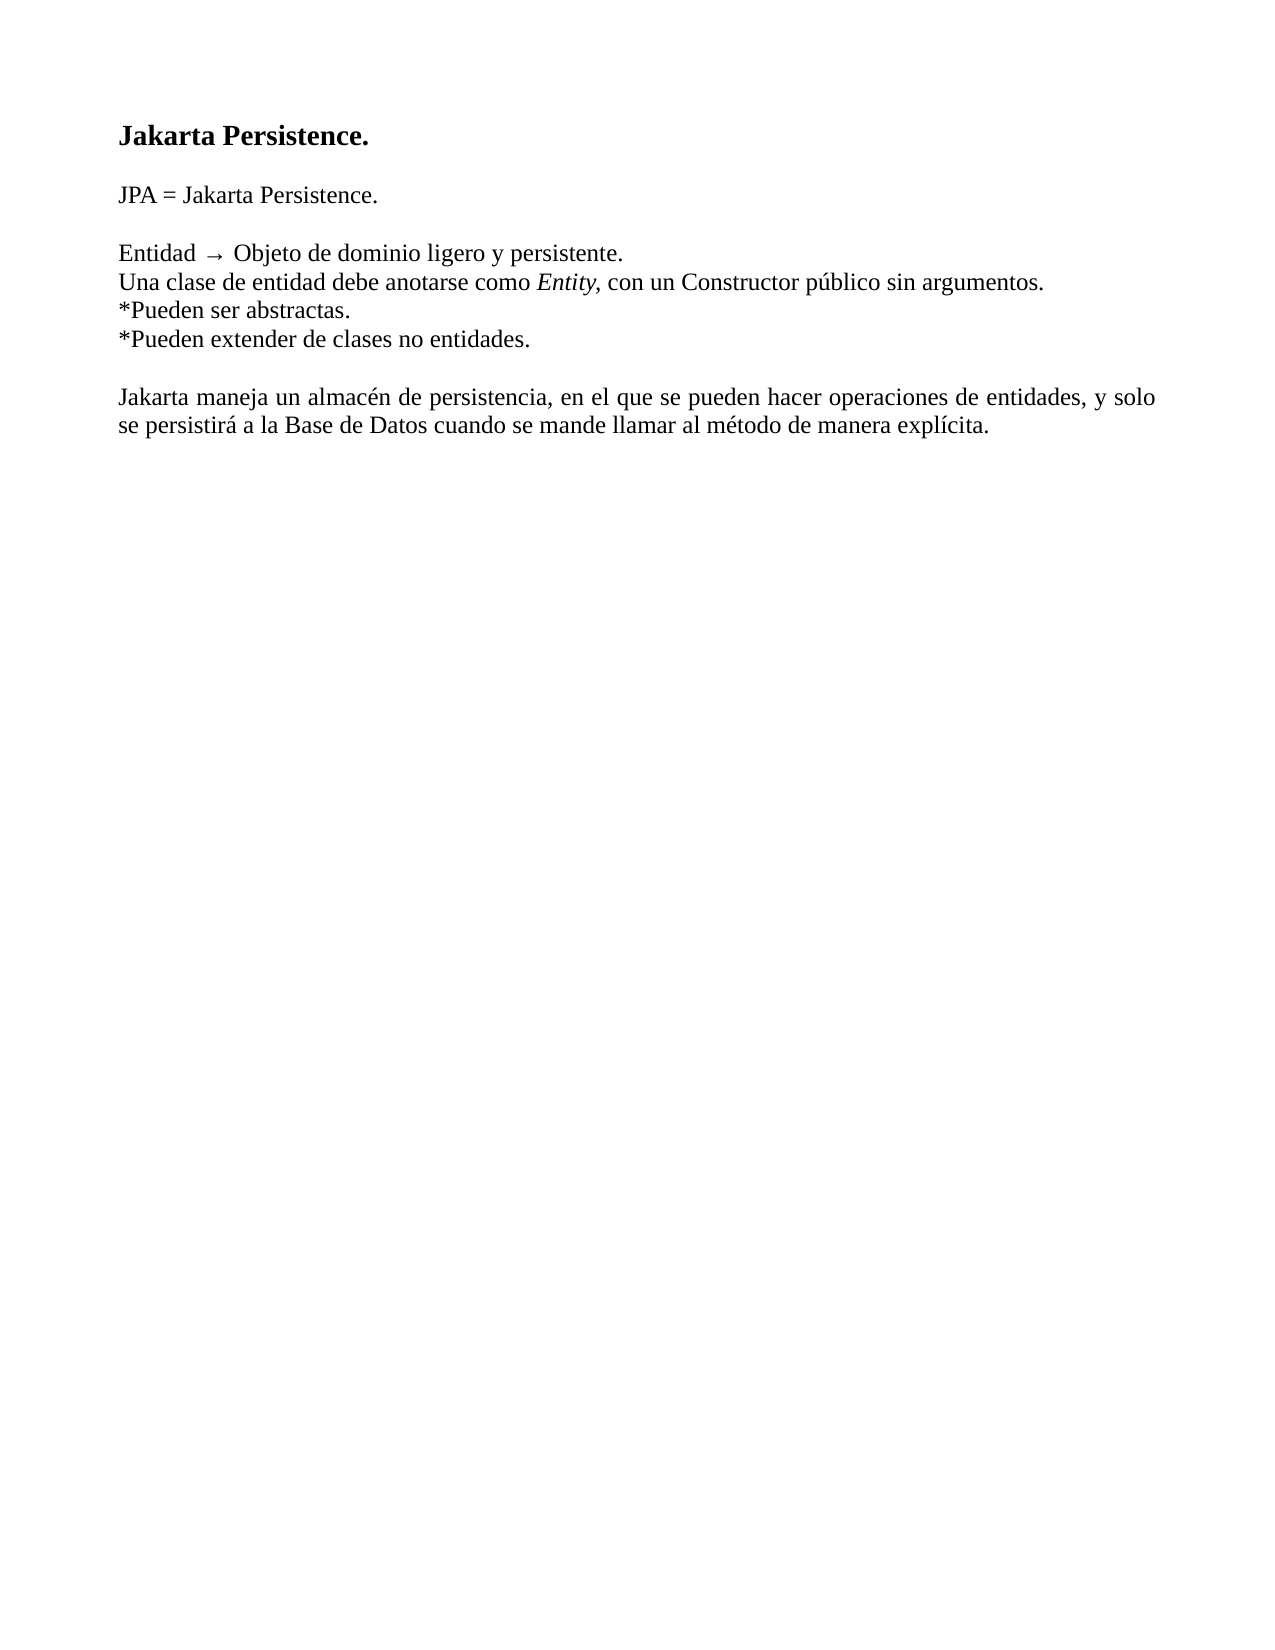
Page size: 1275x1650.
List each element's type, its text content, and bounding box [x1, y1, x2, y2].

text Entidad → Objeto de dominio ligero y persistente. [118, 238, 1157, 267]
text JPA = Jakarta Persistence. [118, 180, 1157, 209]
text Jakarta Persistence. [118, 118, 1157, 152]
text *Pueden ser abstractas. [118, 295, 1157, 324]
text Jakarta maneja un almacén de persistencia, en el que se pueden hacer operaciones de entidades, y solo se persistirá a la Base de Datos cuando se mande llamar al método de manera explícita. [118, 382, 1157, 439]
text *Pueden extender de clases no entidades. [118, 324, 1157, 353]
text Una clase de entidad debe anotarse como Entity, con un Constructor público sin argumentos. [118, 267, 1157, 295]
